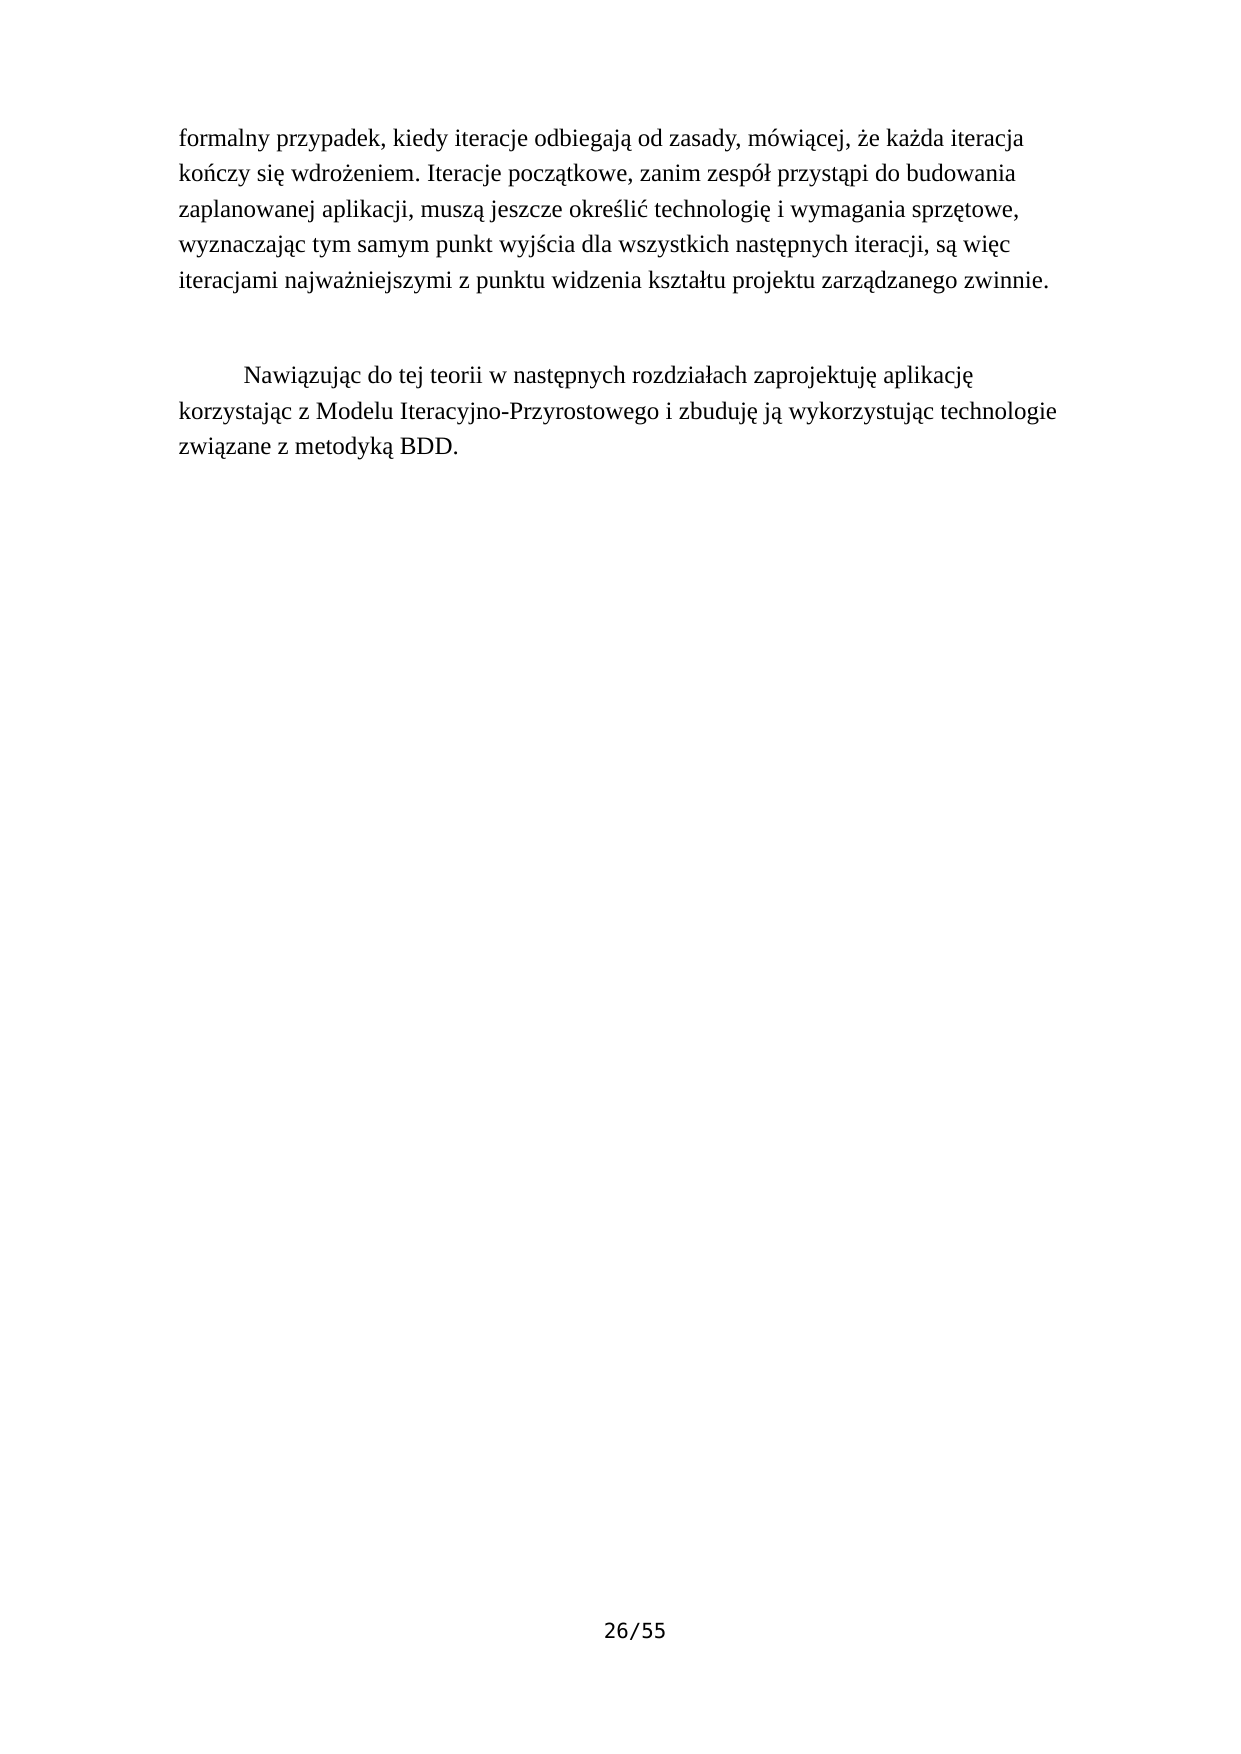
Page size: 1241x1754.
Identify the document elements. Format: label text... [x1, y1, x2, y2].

text Nawiązując do tej teorii w następnych rozdziałach zaprojektuję aplikację korzystając z Modelu Iteracyjno-Przyrostowego i zbuduję ją wykorzystując technologie związane z metodyką BDD. [178, 356, 1093, 462]
text formalny przypadek, kiedy iteracje odbiegają od zasady, mówiącej, że każda iteracja kończy się wdrożeniem. Iteracje początkowe, zanim zespół przystąpi do budowania zaplanowanej aplikacji, muszą jeszcze określić technologię i wymagania sprzętowe, wyznaczając tym samym punkt wyjścia dla wszystkich następnych iteracji, są więc iteracjami najważniejszymi z punktu widzenia kształtu projektu zarządzanego zwinnie. [178, 118, 1093, 295]
